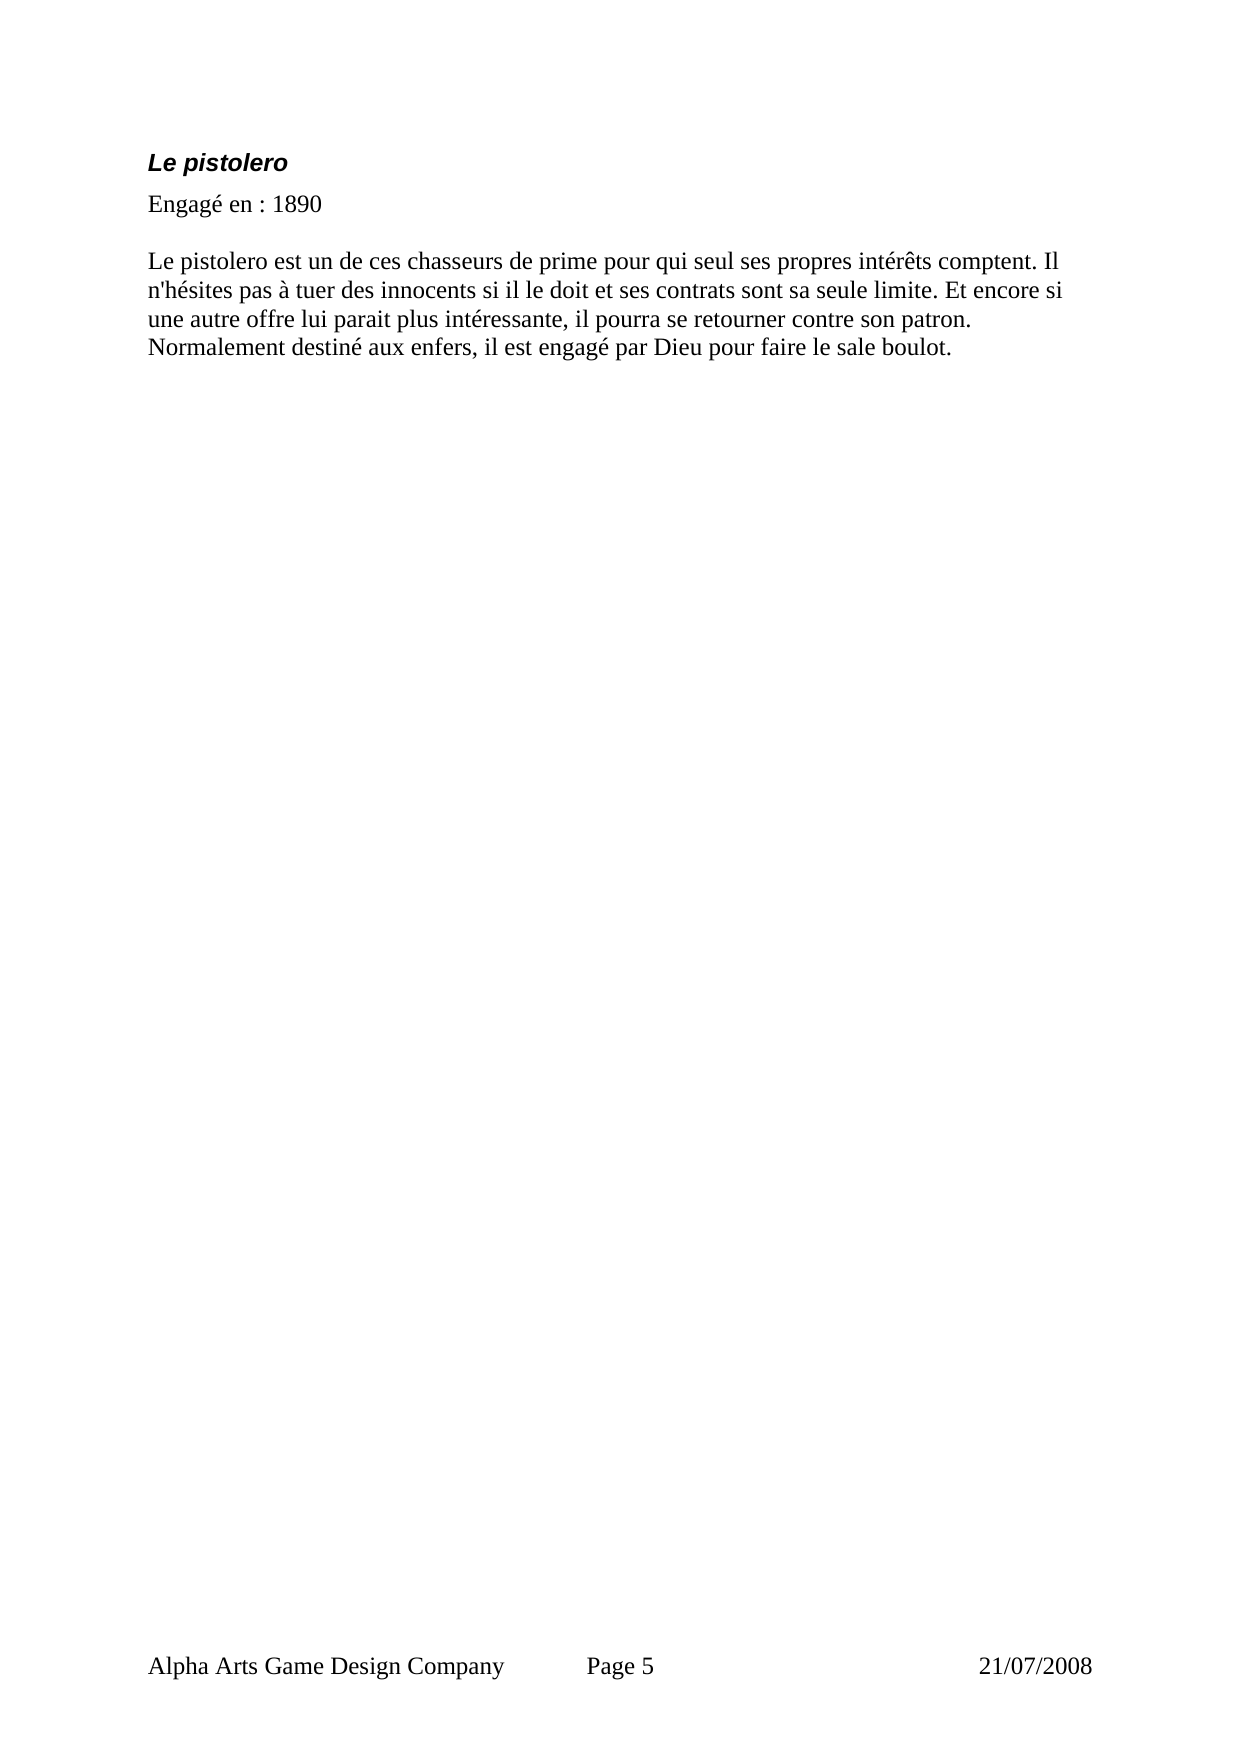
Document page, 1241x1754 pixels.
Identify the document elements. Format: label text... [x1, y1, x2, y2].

text Engagé en : 1890 Le pistolero est un de ces chasseurs de prime pour qui seul ses propres intérêts comptent. Il n'hésites pas à tuer des innocents si il le doit et ses contrats sont sa seule limite. Et encore si une autre offre lui parait plus intéressante, il pourra se retourner contre son patron. Normalement destiné aux enfers, il est engagé par Dieu pour faire le sale boulot. [148, 189, 1092, 361]
subtitle Le pistolero [148, 148, 1092, 176]
